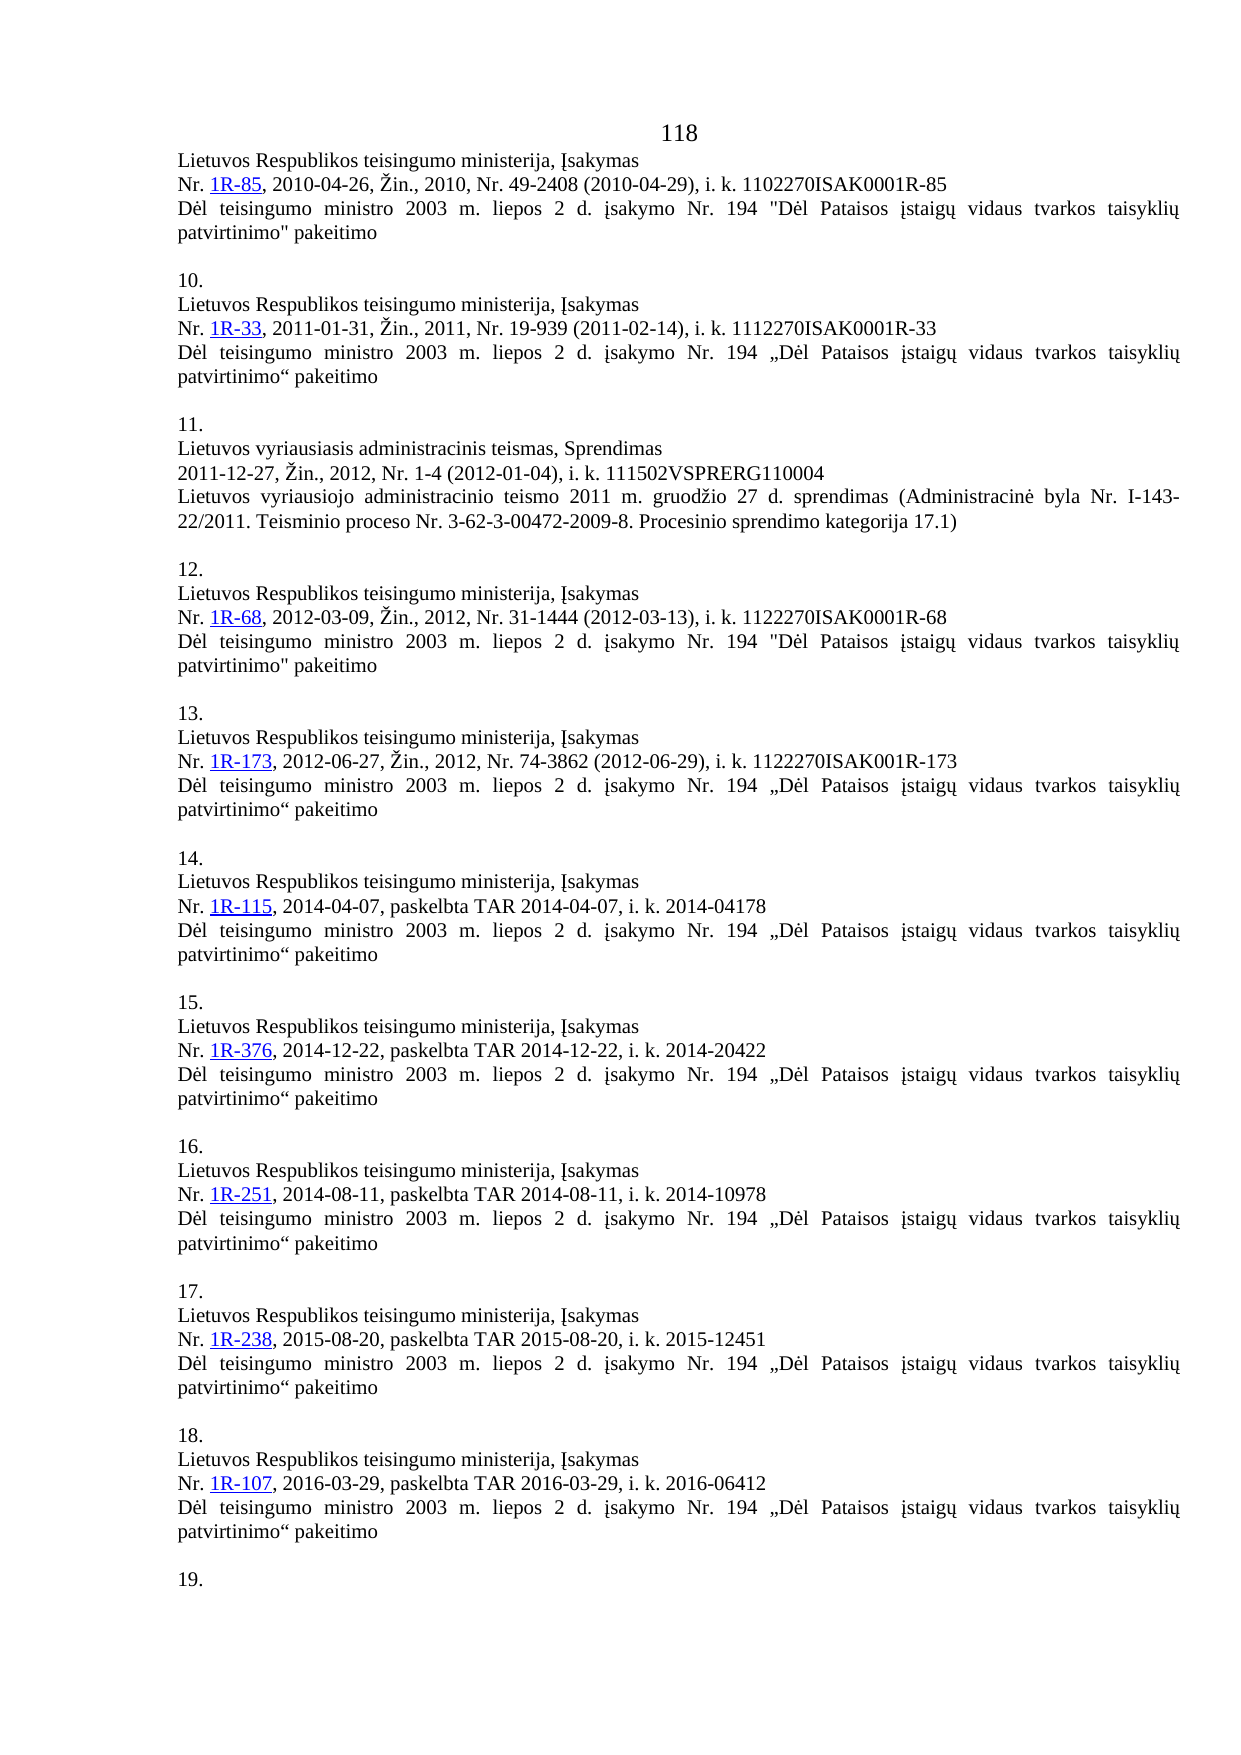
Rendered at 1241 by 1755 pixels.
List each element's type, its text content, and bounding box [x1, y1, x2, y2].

text Lietuvos Respublikos teisingumo ministerija, Įsakymas [177, 292, 1181, 316]
text Lietuvos Respublikos teisingumo ministerija, Įsakymas [177, 148, 1181, 172]
text Dėl teisingumo ministro 2003 m. liepos 2 d. įsakymo Nr. 194 „Dėl Pataisos įstaigų vidaus tvarkos taisyklių patvirtinimo“ pakeitimo [177, 773, 1181, 821]
text Dėl teisingumo ministro 2003 m. liepos 2 d. įsakymo Nr. 194 „Dėl Pataisos įstaigų vidaus tvarkos taisyklių patvirtinimo“ pakeitimo [177, 1351, 1181, 1399]
text 18. [177, 1423, 1181, 1447]
text 16. [177, 1134, 1181, 1158]
text Lietuvos Respublikos teisingumo ministerija, Įsakymas [177, 1014, 1181, 1038]
text Dėl teisingumo ministro 2003 m. liepos 2 d. įsakymo Nr. 194 „Dėl Pataisos įstaigų vidaus tvarkos taisyklių patvirtinimo“ pakeitimo [177, 1206, 1181, 1254]
text 13. [177, 701, 1181, 725]
text Dėl teisingumo ministro 2003 m. liepos 2 d. įsakymo Nr. 194 „Dėl Pataisos įstaigų vidaus tvarkos taisyklių patvirtinimo“ pakeitimo [177, 1062, 1181, 1110]
text Lietuvos Respublikos teisingumo ministerija, Įsakymas [177, 581, 1181, 605]
text Dėl teisingumo ministro 2003 m. liepos 2 d. įsakymo Nr. 194 „Dėl Pataisos įstaigų vidaus tvarkos taisyklių patvirtinimo“ pakeitimo [177, 1495, 1181, 1543]
text 19. [177, 1567, 1181, 1591]
text Nr. 1R-251, 2014-08-11, paskelbta TAR 2014-08-11, i. k. 2014-10978 [177, 1182, 1181, 1206]
text Lietuvos Respublikos teisingumo ministerija, Įsakymas [177, 725, 1181, 749]
text Dėl teisingumo ministro 2003 m. liepos 2 d. įsakymo Nr. 194 „Dėl Pataisos įstaigų vidaus tvarkos taisyklių patvirtinimo“ pakeitimo [177, 918, 1181, 966]
text Nr. 1R-107, 2016-03-29, paskelbta TAR 2016-03-29, i. k. 2016-06412 [177, 1471, 1181, 1495]
text 11. [177, 412, 1181, 436]
text Lietuvos Respublikos teisingumo ministerija, Įsakymas [177, 1447, 1181, 1471]
text Nr. 1R-376, 2014-12-22, paskelbta TAR 2014-12-22, i. k. 2014-20422 [177, 1038, 1181, 1062]
text 2011-12-27, Žin., 2012, Nr. 1-4 (2012-01-04), i. k. 111502VSPRERG110004 [177, 460, 1181, 484]
text Nr. 1R-85, 2010-04-26, Žin., 2010, Nr. 49-2408 (2010-04-29), i. k. 1102270ISAK0001R-85 [177, 172, 1181, 196]
text Nr. 1R-68, 2012-03-09, Žin., 2012, Nr. 31-1444 (2012-03-13), i. k. 1122270ISAK0001R-68 [177, 605, 1181, 629]
text Lietuvos Respublikos teisingumo ministerija, Įsakymas [177, 1303, 1181, 1327]
text 10. [177, 268, 1181, 292]
text Lietuvos vyriausiasis administracinis teismas, Sprendimas [177, 436, 1181, 460]
text Nr. 1R-238, 2015-08-20, paskelbta TAR 2015-08-20, i. k. 2015-12451 [177, 1327, 1181, 1351]
text Lietuvos vyriausiojo administracinio teismo 2011 m. gruodžio 27 d. sprendimas (Administracinė byla Nr. I-143-22/2011. Teisminio proceso Nr. 3-62-3-00472-2009-8. Procesinio sprendimo kategorija 17.1) [177, 484, 1181, 533]
text 15. [177, 990, 1181, 1014]
text Nr. 1R-115, 2014-04-07, paskelbta TAR 2014-04-07, i. k. 2014-04178 [177, 893, 1181, 918]
text Dėl teisingumo ministro 2003 m. liepos 2 d. įsakymo Nr. 194 „Dėl Pataisos įstaigų vidaus tvarkos taisyklių patvirtinimo“ pakeitimo [177, 340, 1181, 388]
text 12. [177, 557, 1181, 581]
text Dėl teisingumo ministro 2003 m. liepos 2 d. įsakymo Nr. 194 "Dėl Pataisos įstaigų vidaus tvarkos taisyklių patvirtinimo" pakeitimo [177, 196, 1181, 244]
text Lietuvos Respublikos teisingumo ministerija, Įsakymas [177, 869, 1181, 893]
text Nr. 1R-33, 2011-01-31, Žin., 2011, Nr. 19-939 (2011-02-14), i. k. 1112270ISAK0001R-33 [177, 316, 1181, 340]
text Dėl teisingumo ministro 2003 m. liepos 2 d. įsakymo Nr. 194 "Dėl Pataisos įstaigų vidaus tvarkos taisyklių patvirtinimo" pakeitimo [177, 629, 1181, 677]
text Nr. 1R-173, 2012-06-27, Žin., 2012, Nr. 74-3862 (2012-06-29), i. k. 1122270ISAK001R-173 [177, 749, 1181, 773]
text Lietuvos Respublikos teisingumo ministerija, Įsakymas [177, 1158, 1181, 1182]
text 14. [177, 845, 1181, 869]
text 17. [177, 1278, 1181, 1303]
